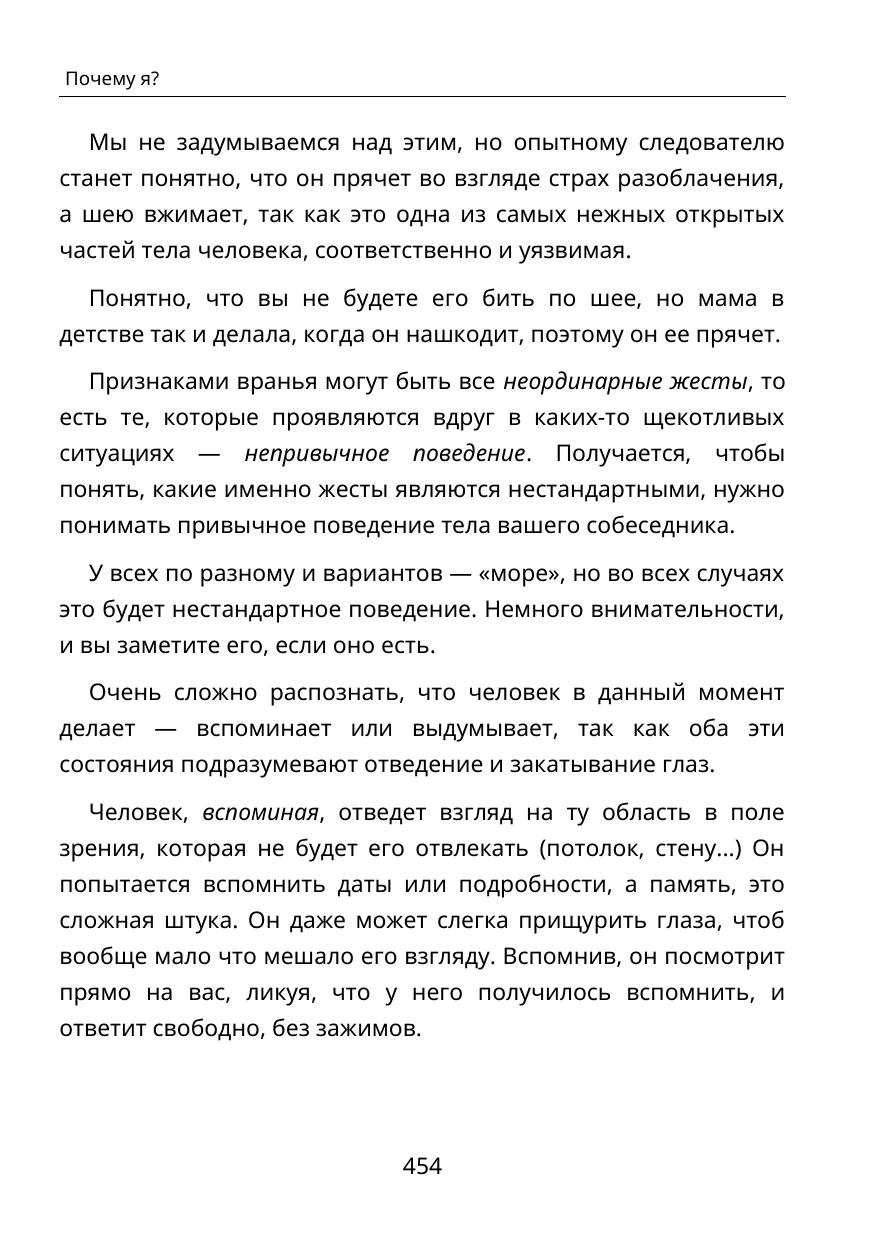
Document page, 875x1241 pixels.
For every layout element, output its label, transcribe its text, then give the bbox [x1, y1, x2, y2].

text Очень сложно распознать, что человек в данный момент делает — вспоминает или выдумывает, так как оба эти состояния подразумевают отведение и закатывание глаз. [59, 676, 786, 779]
text У всех по разному и вариантов — «море», но во всех случаях это будет нестандартное поведение. Немного внимательности, и вы заметите его, если оно есть. [59, 557, 786, 660]
text Признаками вранья могут быть все неординарные жесты, то есть те, которые проявляются вдруг в каких-то щекотливых ситуациях — непривычное поведение. Получается, чтобы понять, какие именно жесты являются нестандартными, нужно понимать привычное поведение тела вашего собеседника. [59, 365, 786, 540]
text Понятно, что вы не будете его бить по шее, но мама в детстве так и делала, когда он нашкодит, поэтому он ее прячет. [59, 282, 786, 349]
text Человек, вспоминая, отведет взгляд на ту область в поле зрения, которая не будет его отвлекать (потолок, стену...) Он попытается вспомнить даты или подробности, а память, это сложная штука. Он даже может слегка прищурить глаза, чтоб вообще мало что мешало его взгляду. Вспомнив, он посмотрит прямо на вас, ликуя, что у него получилось вспомнить, и ответит свободно, без зажимов. [59, 796, 786, 1043]
text Мы не задумываемся над этим, но опытному следователю станет понятно, что он прячет во взгляде страх разоблачения, а шею вжимает, так как это одна из самых нежных открытых частей тела человека, соответственно и уязвимая. [59, 126, 786, 265]
